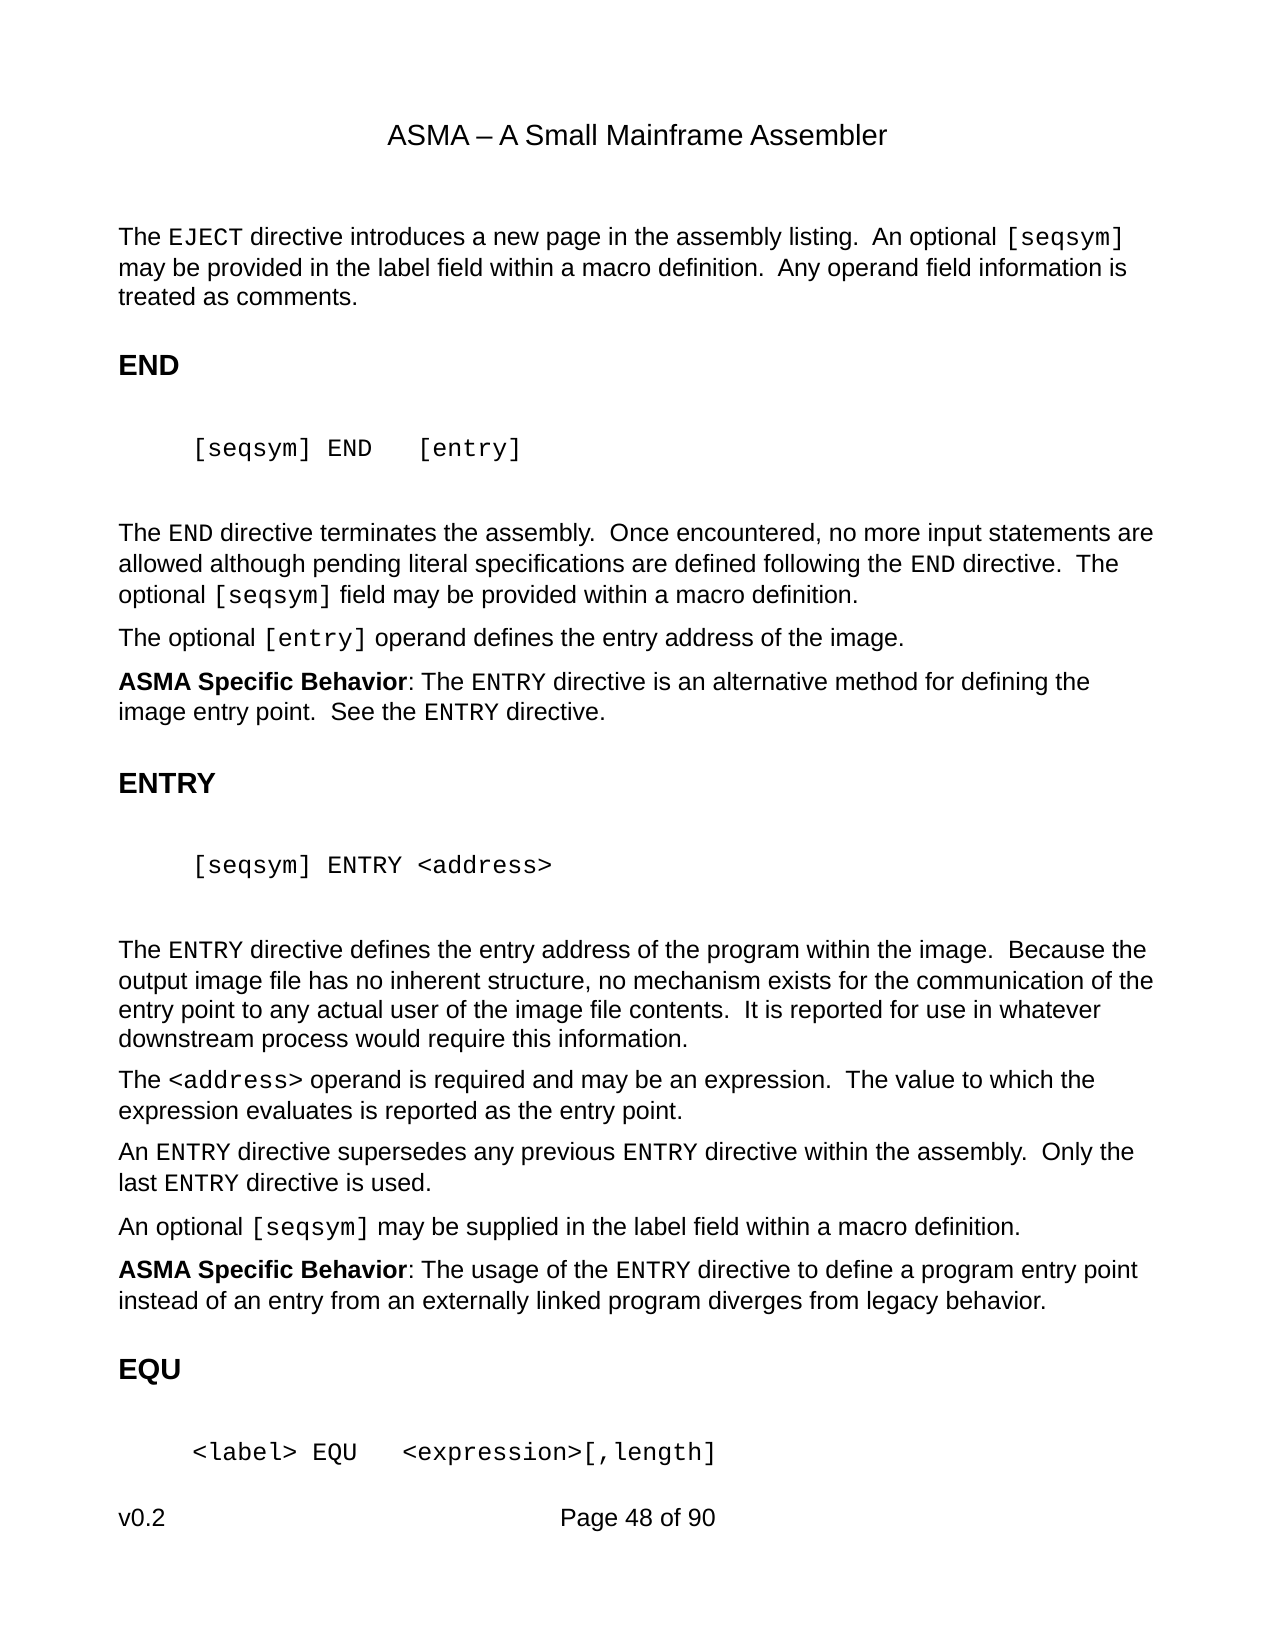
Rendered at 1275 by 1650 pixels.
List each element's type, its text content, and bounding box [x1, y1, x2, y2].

text <label> EQU <expression>[,length] [192, 1439, 1157, 1468]
text The EJECT directive introduces a new page in the assembly listing. An optional [seqsym] may be provided in the label field within a macro definition. Any operand field information is treated as comments. [118, 222, 1157, 311]
subtitle EQU [118, 1352, 1157, 1386]
text The optional [entry] operand defines the entry address of the image. [118, 623, 1157, 654]
text ASMA Specific Behavior: The usage of the ENTRY directive to define a program entry point instead of an entry from an externally linked program diverges from legacy behavior. [118, 1255, 1157, 1314]
text An optional [seqsym] may be supplied in the label field within a macro definition. [118, 1211, 1157, 1242]
text An ENTRY directive supersedes any previous ENTRY directive within the assembly. Only the last ENTRY directive is used. [118, 1137, 1157, 1199]
text [seqsym] ENTRY <address> [192, 853, 1157, 881]
text ASMA Specific Behavior: The ENTRY directive is an alternative method for defining the image entry point. See the ENTRY directive. [118, 666, 1157, 728]
subtitle ENTRY [118, 766, 1157, 799]
text The <address> operand is required and may be an expression. The value to which the expression evaluates is reported as the entry point. [118, 1065, 1157, 1124]
text [seqsym] END [entry] [192, 436, 1157, 464]
text The END directive terminates the assembly. Once encountered, no more input statements are allowed although pending literal specifications are defined following the END directive. The optional [seqsym] field may be provided within a macro definition. [118, 518, 1157, 611]
subtitle END [118, 348, 1157, 382]
text The ENTRY directive defines the entry address of the program within the image. Because the output image file has no inherent structure, no mechanism exists for the communication of the entry point to any actual user of the image file contents. It is reported for use in whatever downstream process would require this information. [118, 935, 1157, 1052]
